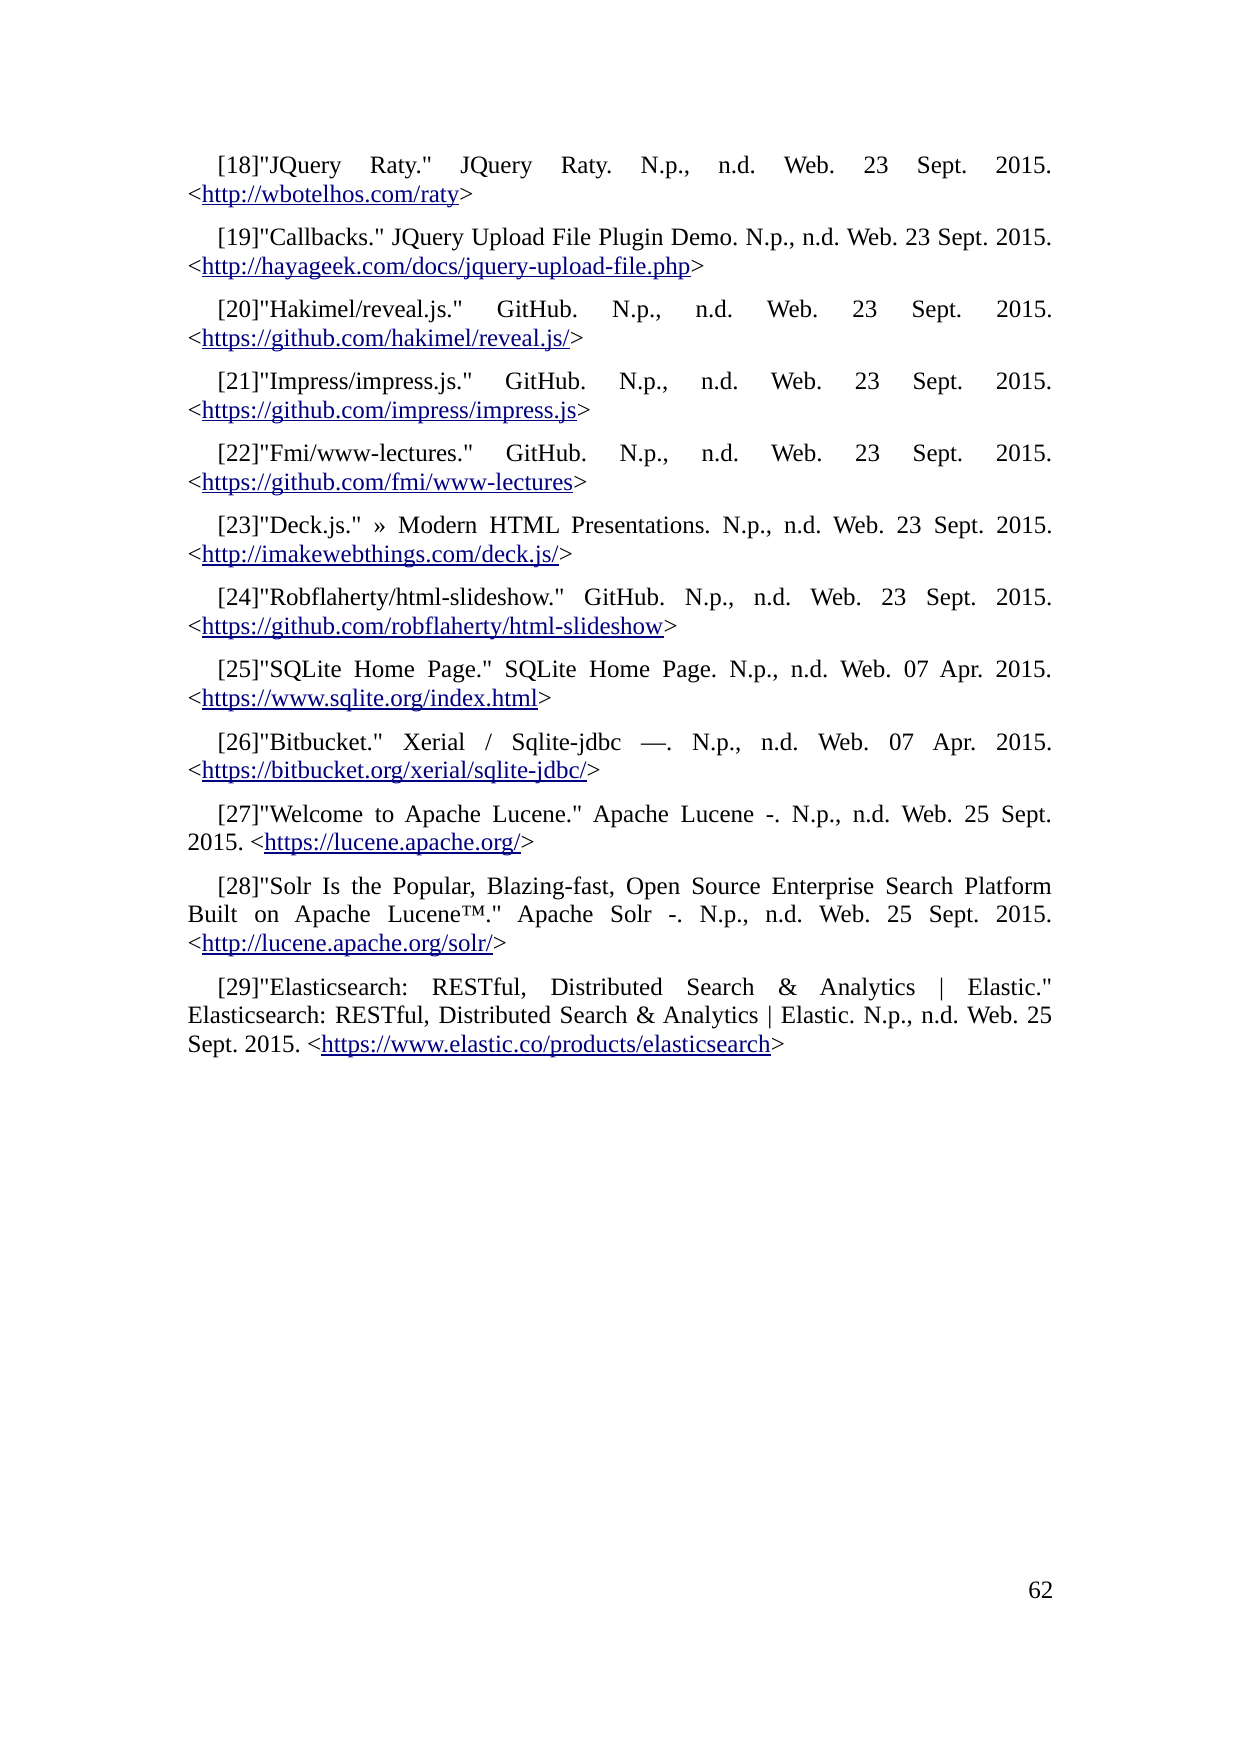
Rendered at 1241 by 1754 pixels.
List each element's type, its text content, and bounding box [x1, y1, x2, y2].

text [20]"Hakimel/reveal.js." GitHub. N.p., n.d. Web. 23 Sept. 2015. <https://github.com/hakimel/reveal.js/> [187, 294, 1053, 352]
text [21]"Impress/impress.js." GitHub. N.p., n.d. Web. 23 Sept. 2015. <https://github.com/impress/impress.js> [187, 366, 1053, 424]
text [23]"Deck.js." » Modern HTML Presentations. N.p., n.d. Web. 23 Sept. 2015. <http://imakewebthings.com/deck.js/> [187, 510, 1053, 568]
text [22]"Fmi/www-lectures." GitHub. N.p., n.d. Web. 23 Sept. 2015. <https://github.com/fmi/www-lectures> [187, 438, 1053, 496]
text [25]"SQLite Home Page." SQLite Home Page. N.p., n.d. Web. 07 Apr. 2015. <https://www.sqlite.org/index.html> [187, 654, 1053, 712]
text [24]"Robflaherty/html-slideshow." GitHub. N.p., n.d. Web. 23 Sept. 2015. <https://github.com/robflaherty/html-slideshow> [187, 582, 1053, 640]
text [19]"Callbacks." JQuery Upload File Plugin Demo. N.p., n.d. Web. 23 Sept. 2015. <http://hayageek.com/docs/jquery-upload-file.php> [187, 222, 1053, 279]
text [18]"JQuery Raty." JQuery Raty. N.p., n.d. Web. 23 Sept. 2015. <http://wbotelhos.com/raty> [187, 150, 1053, 207]
text [28]"Solr Is the Popular, Blazing-fast, Open Source Enterprise Search Platform Built on Apache Lucene™." Apache Solr -. N.p., n.d. Web. 25 Sept. 2015. <http://lucene.apache.org/solr/> [187, 871, 1053, 957]
text [26]"Bitbucket." Xerial / Sqlite-jdbc —. N.p., n.d. Web. 07 Apr. 2015. <https://bitbucket.org/xerial/sqlite-jdbc/> [187, 727, 1053, 784]
text [29]"Elasticsearch: RESTful, Distributed Search & Analytics | Elastic." Elasticsearch: RESTful, Distributed Search & Analytics | Elastic. N.p., n.d. Web. 25 Sept. 2015. <https://www.elastic.co/products/elasticsearch> [187, 972, 1053, 1058]
text [27]"Welcome to Apache Lucene." Apache Lucene -. N.p., n.d. Web. 25 Sept. 2015. <https://lucene.apache.org/> [187, 799, 1053, 856]
